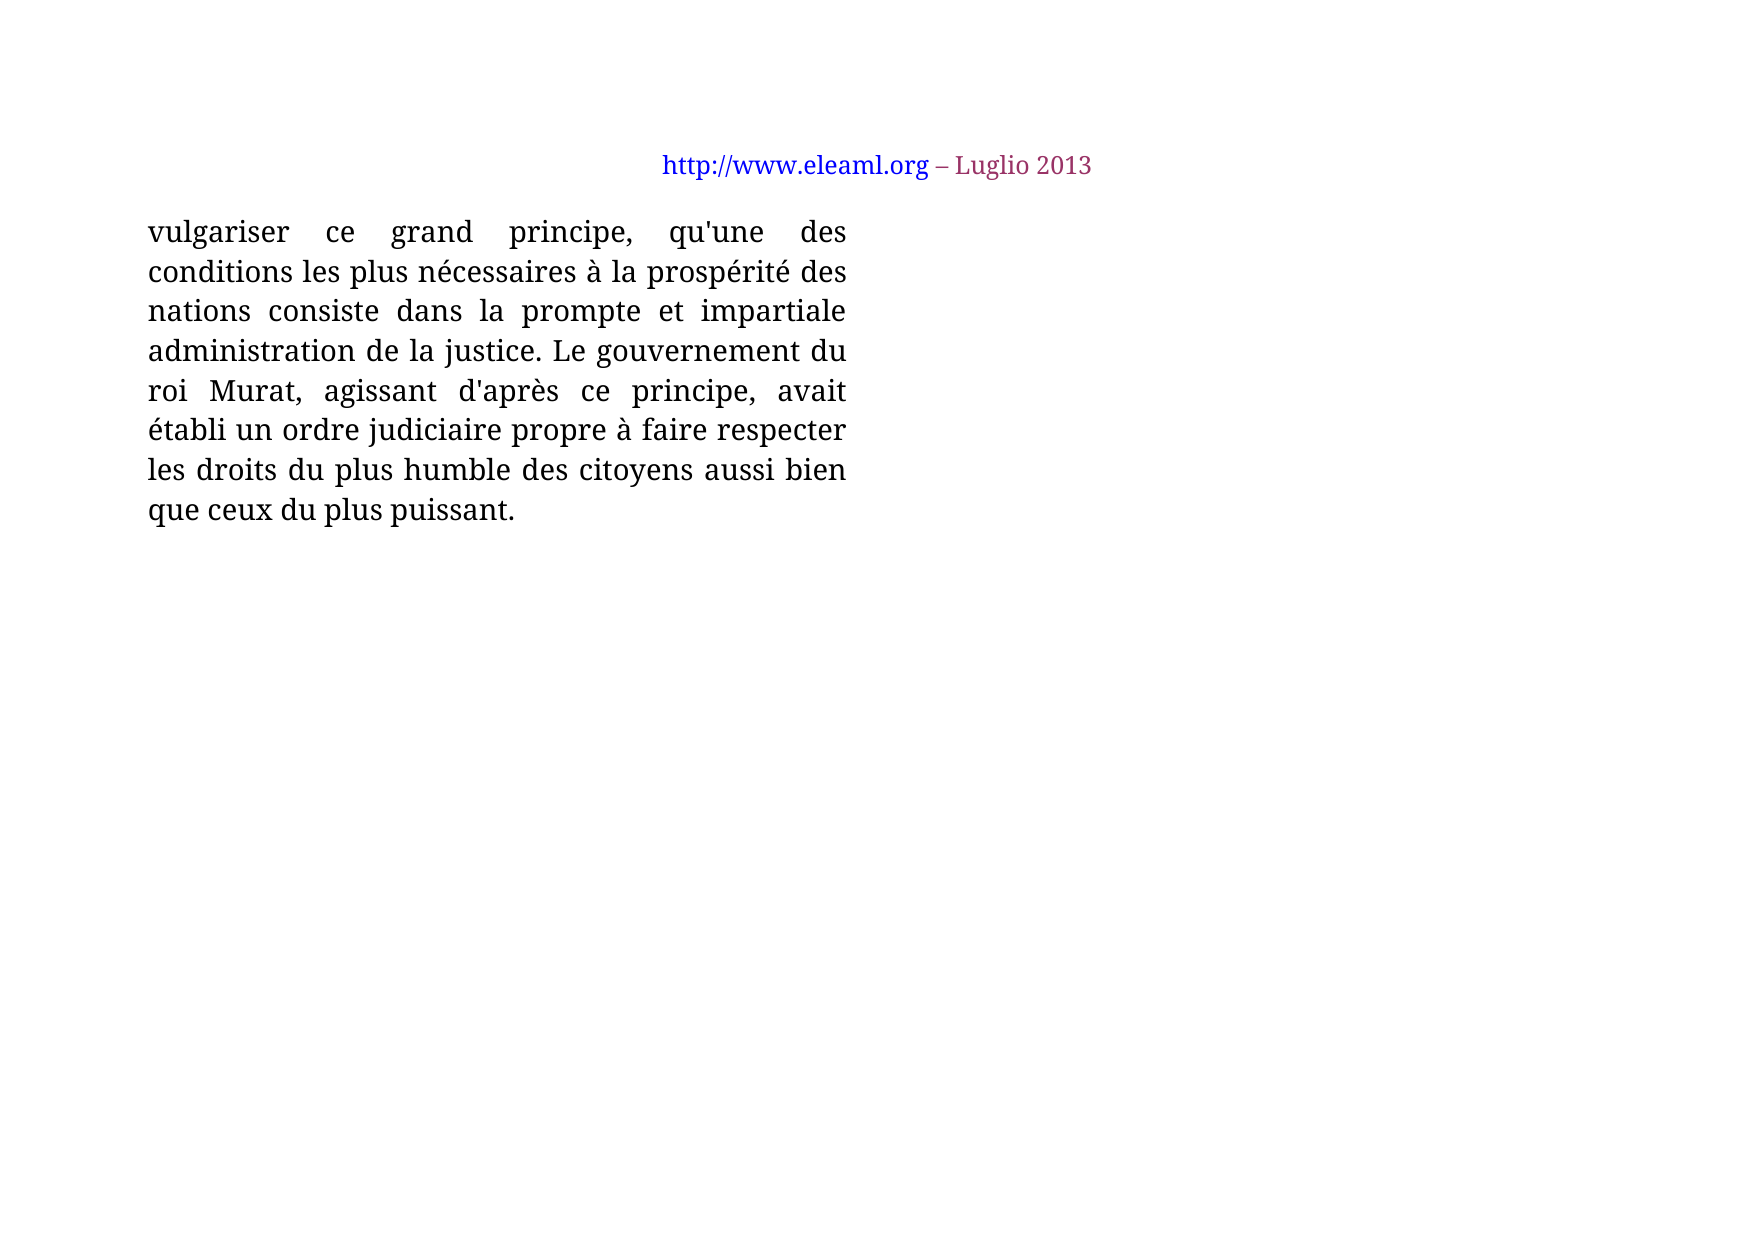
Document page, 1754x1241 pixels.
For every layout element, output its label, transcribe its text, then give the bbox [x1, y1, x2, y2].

text vulgariser ce grand principe, qu'une des conditions les plus nécessaires à la prospérité des nations consiste dans la prompte et impartiale administration de la justice. Le gouvernement du roi Murat, agissant d'après ce principe, avait établi un ordre judiciaire propre à faire respecter les droits du plus humble des citoyens aussi bien que ceux du plus puissant. [148, 211, 847, 529]
